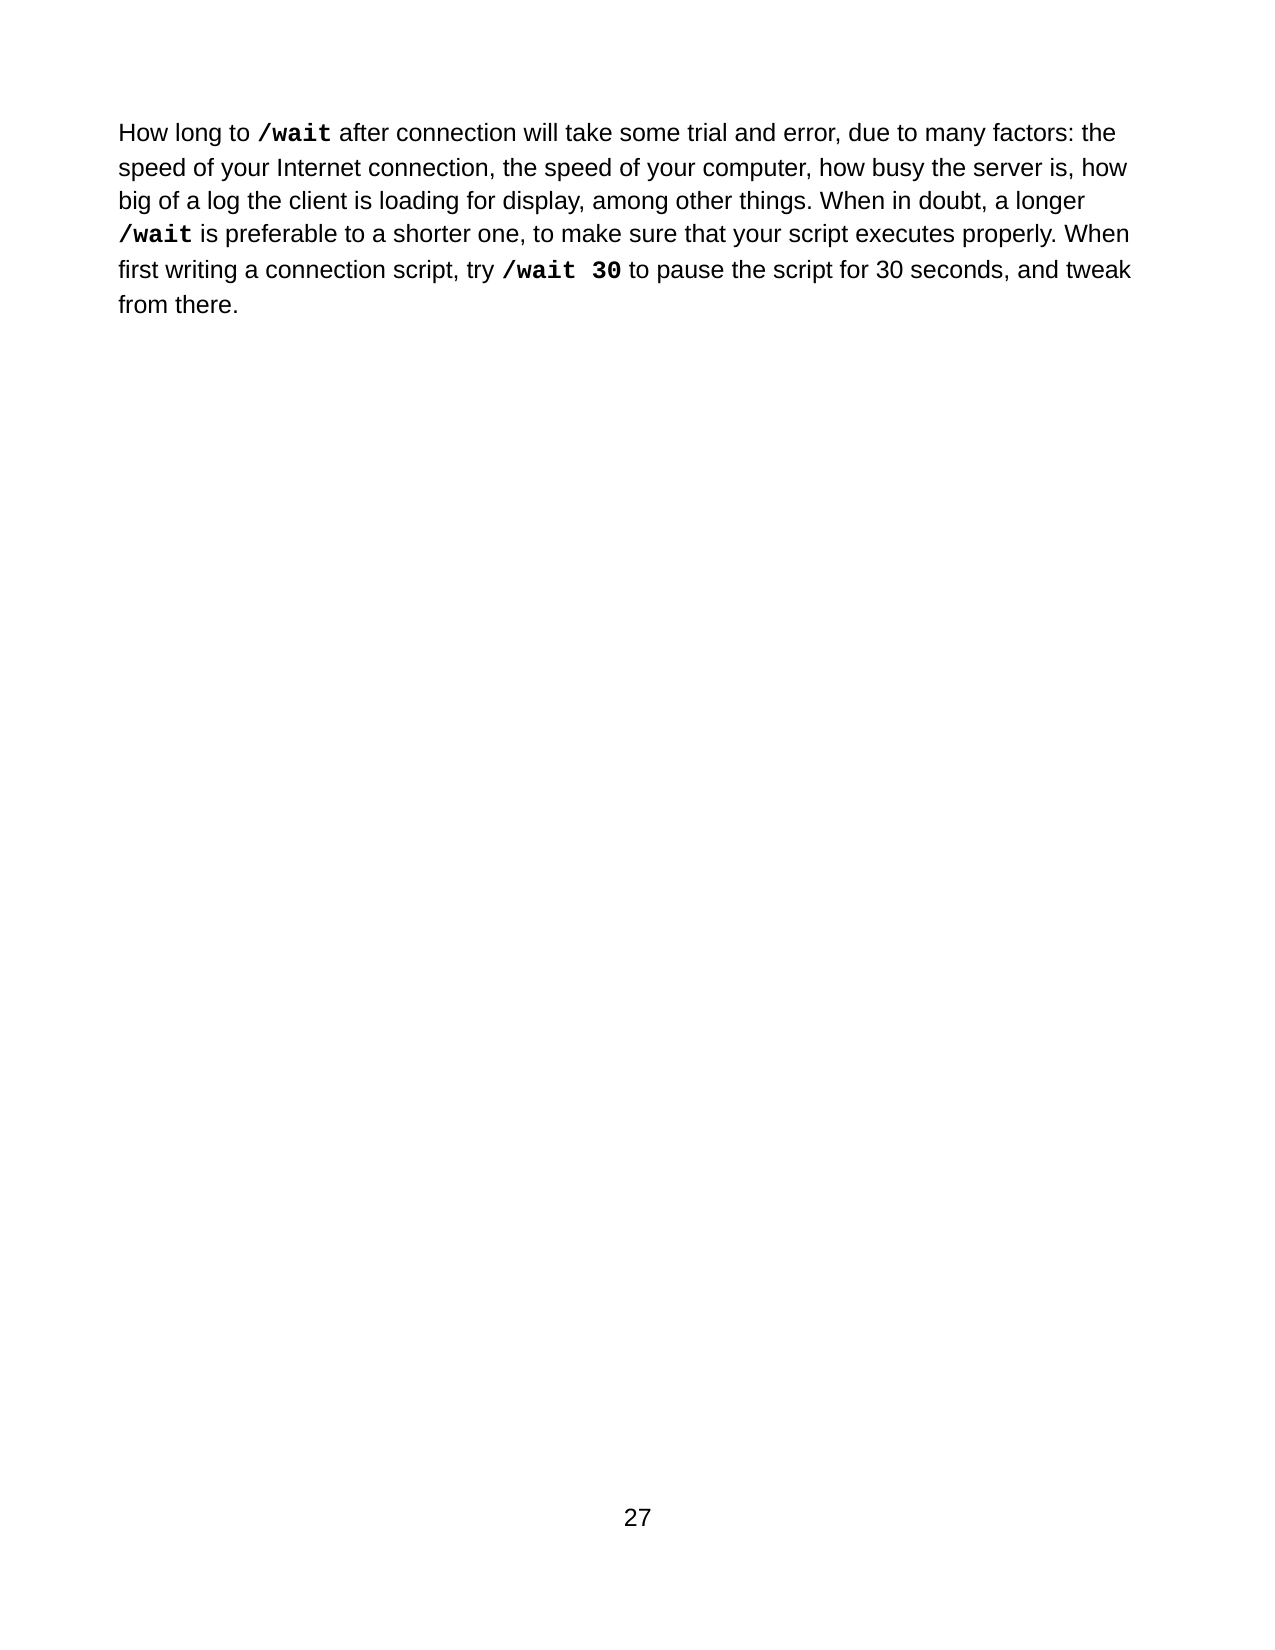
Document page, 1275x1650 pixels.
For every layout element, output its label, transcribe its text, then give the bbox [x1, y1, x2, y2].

text How long to /wait after connection will take some trial and error, due to many factors: the speed of your Internet connection, the speed of your computer, how busy the server is, how big of a log the client is loading for display, among other things. When in doubt, a longer /wait is preferable to a shorter one, to make sure that your script executes properly. When first writing a connection script, try /wait 30 to pause the script for 30 seconds, and tweak from there. [118, 118, 1157, 318]
